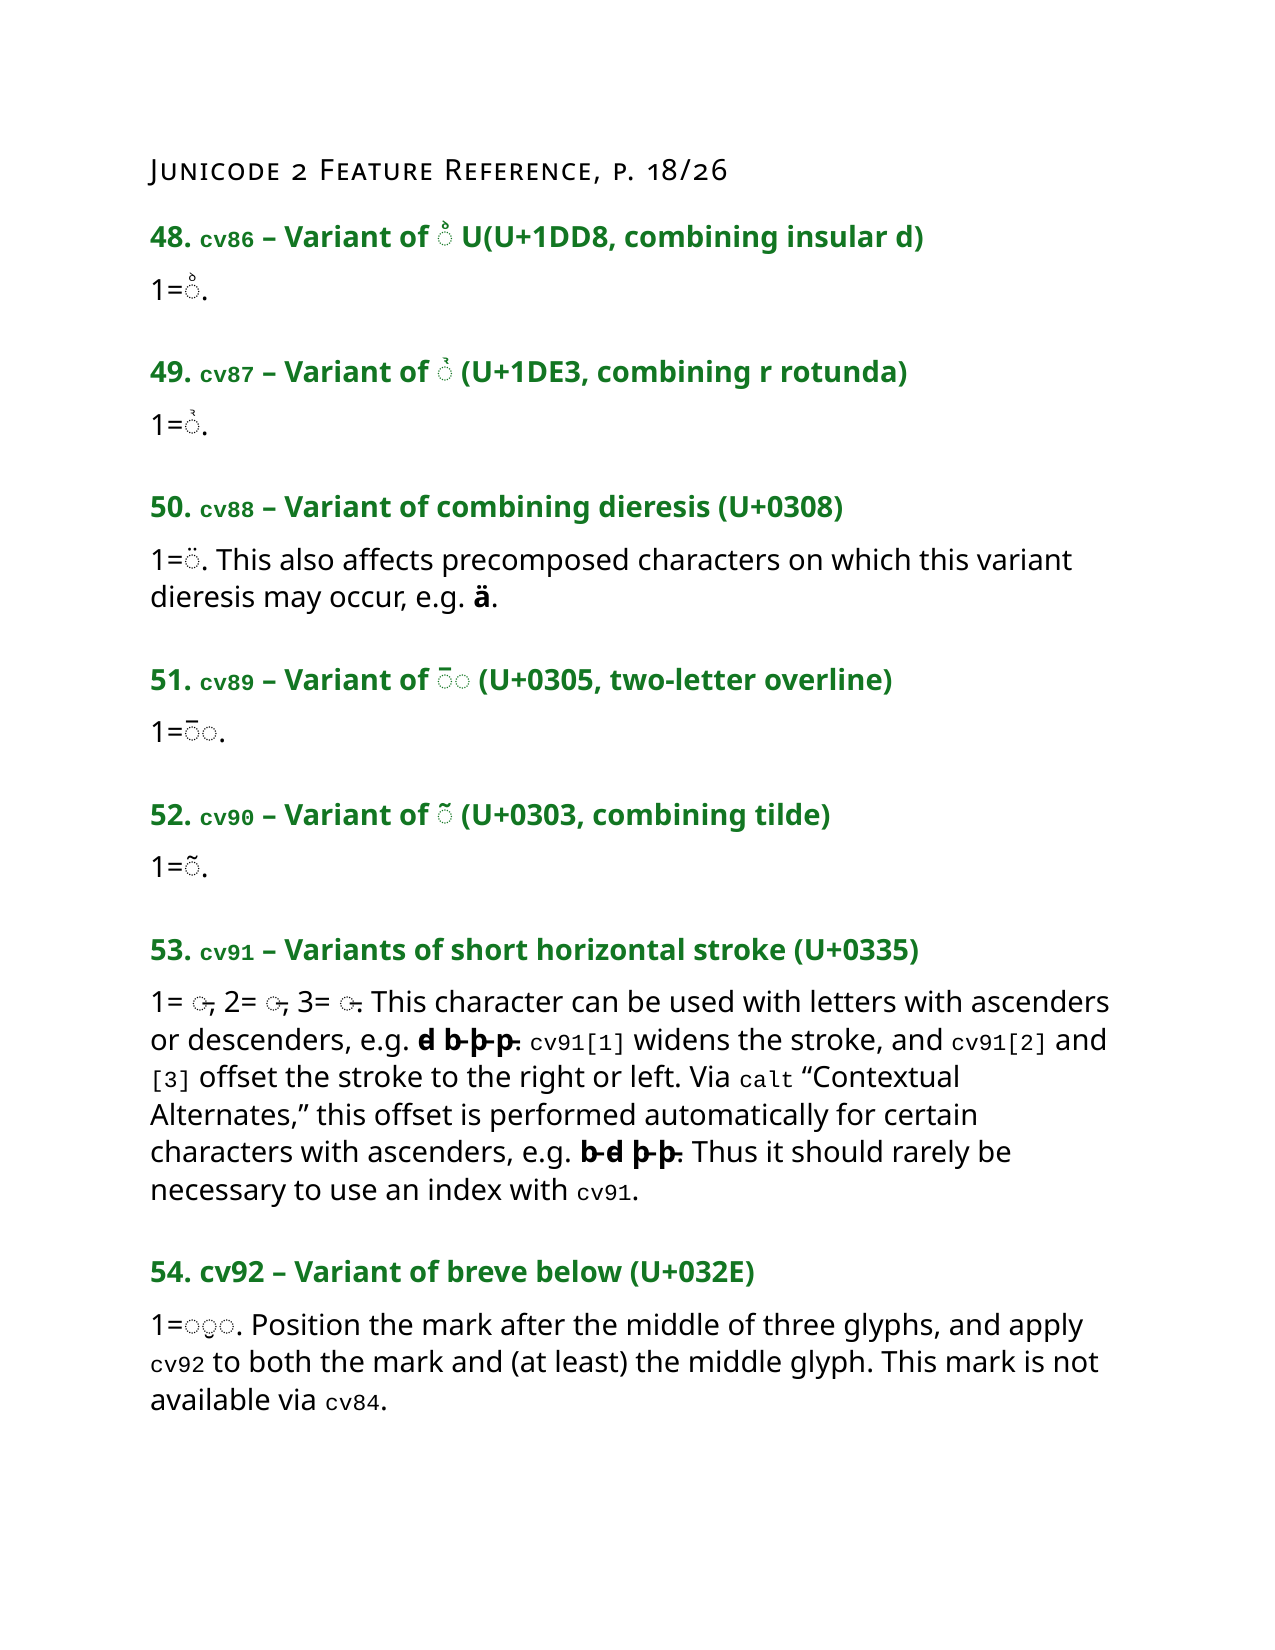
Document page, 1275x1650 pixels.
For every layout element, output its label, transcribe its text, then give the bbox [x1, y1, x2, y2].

subtitle 48. cv86 – Variant of ◌ᷘ U(U+1DD8, combining insular d) [150, 217, 1125, 255]
text 1=◌ᷣ. [150, 405, 1125, 442]
text 1= ◌̵, 2= ◌̵, 3= ◌̵. This character can be used with letters with ascenders or descenders, e.g. d̵ b̵ þ̵ p̵. cv91[1] widens the stroke, and cv91[2] and [3] offset the stroke to the right or left. Via calt “Contextual Alternates,” this offset is performed automatically for certain characters with ascenders, e.g. b̵ d̵ þ̵ þ̵. Thus it should rarely be necessary to use an index with cv91. [150, 982, 1125, 1207]
text 1=◌ᷘ. [150, 270, 1125, 307]
subtitle 54. cv92 – Variant of breve below (U+032E) [150, 1252, 1125, 1290]
text 1=◌̈. This also affects precomposed characters on which this variant dieresis may occur, e.g. ä. [150, 540, 1125, 615]
subtitle 53. cv91 – Variants of short horizontal stroke (U+0335) [150, 930, 1125, 967]
text 1=◌◌̮◌. Position the mark after the middle of three glyphs, and apply cv92 to both the mark and (at least) the middle glyph. This mark is not available via cv84. [150, 1305, 1125, 1417]
subtitle 49. cv87 – Variant of ◌ᷣ (U+1DE3, combining r rotunda) [150, 352, 1125, 390]
text 1=◌̅◌. [150, 712, 1125, 750]
subtitle 51. cv89 – Variant of ◌̅◌ (U+0305, two-letter overline) [150, 660, 1125, 697]
subtitle 50. cv88 – Variant of combining dieresis (U+0308) [150, 487, 1125, 525]
subtitle 52. cv90 – Variant of ◌̃ (U+0303, combining tilde) [150, 795, 1125, 832]
text 1=◌̃. [150, 847, 1125, 885]
